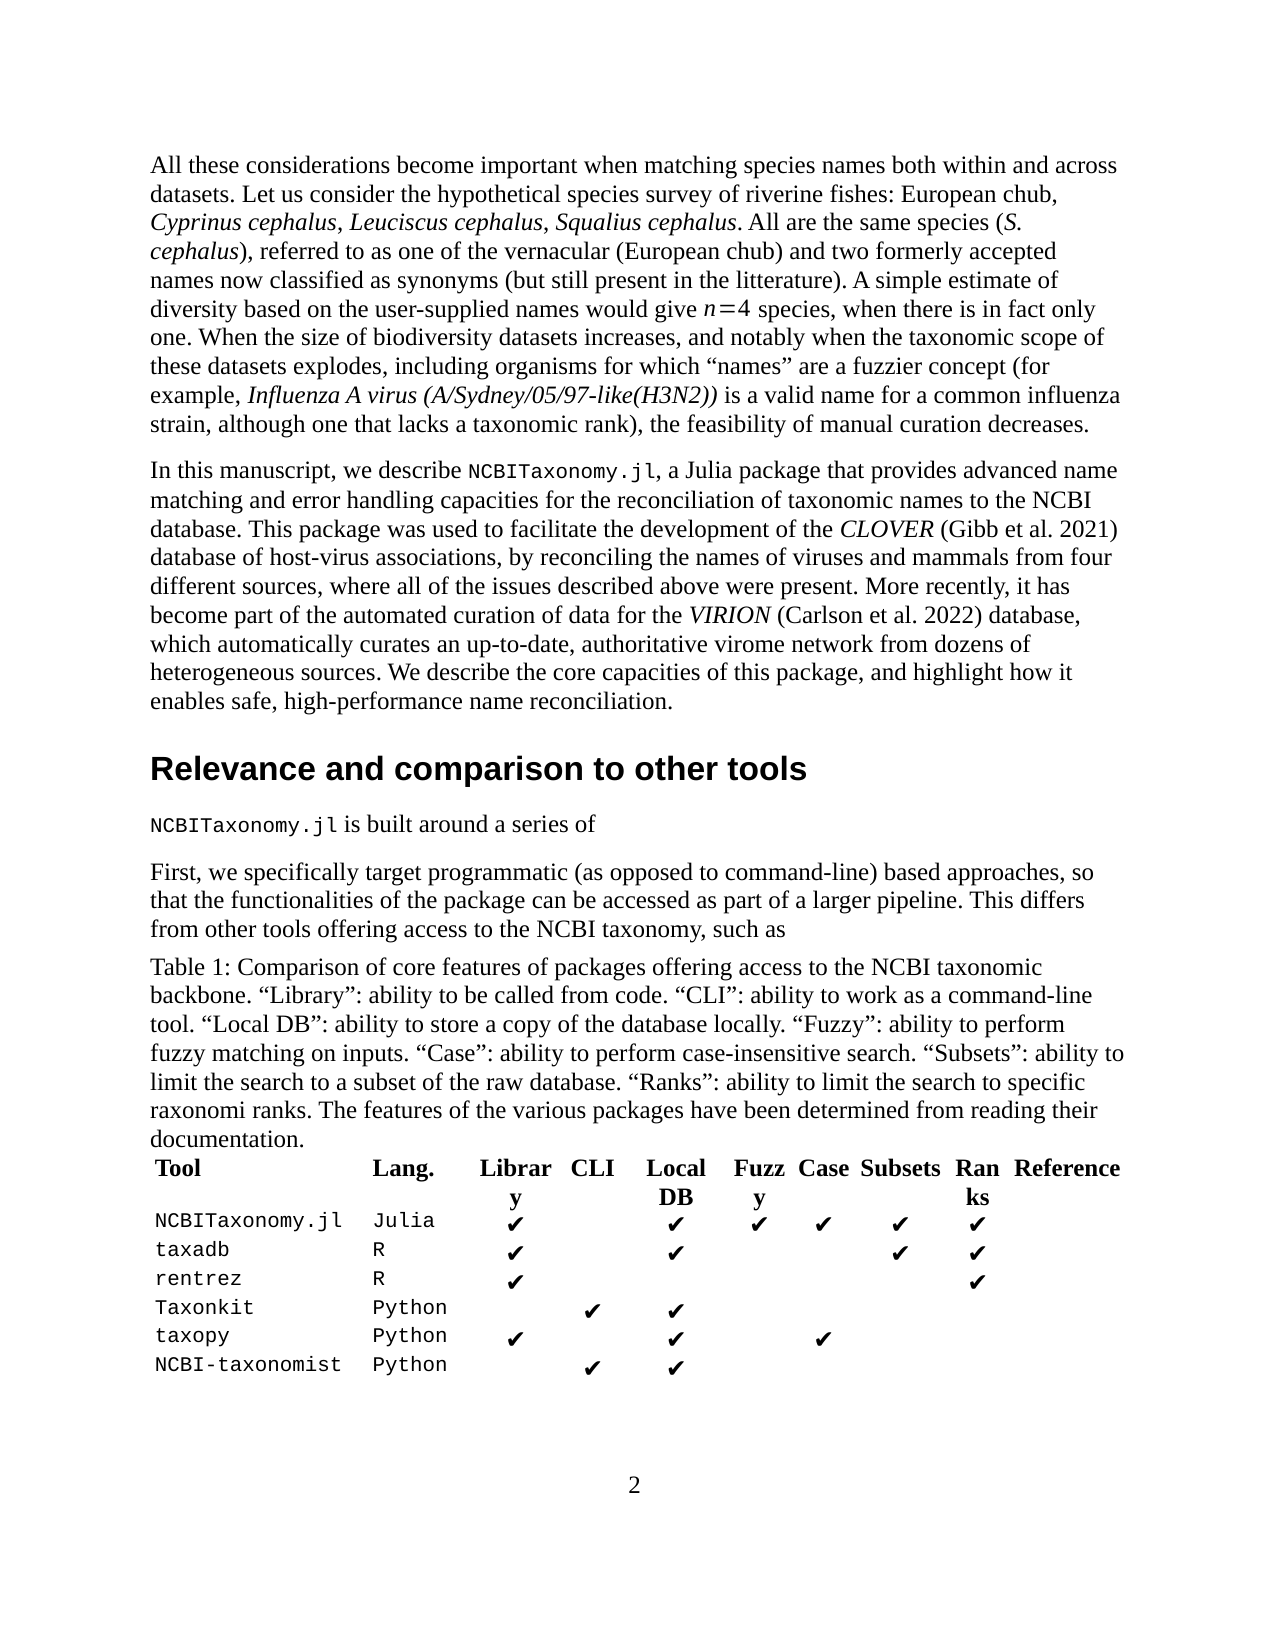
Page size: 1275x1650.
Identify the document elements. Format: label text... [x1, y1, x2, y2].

table_cell [561, 1268, 624, 1297]
table_cell [945, 1297, 1009, 1326]
table_header Ranks [945, 1153, 1009, 1211]
table_cell [727, 1354, 791, 1383]
table_cell ✔️ [561, 1297, 624, 1326]
table_cell ✔️ [945, 1211, 1009, 1239]
text All these considerations become important when matching species names both within and across datasets. Let us consider the hypothetical species survey of riverine fishes: European chub, Cyprinus cephalus, Leuciscus cephalus, Squalius cephalus. All are the same species (S. cephalus), referred to as one of the vernacular (European chub) and two formerly accepted names now classified as synonyms (but still present in the litterature). A simple estimate of diversity based on the user-supplied names would give species, when there is in fact only one. When the size of biodiversity datasets increases, and notably when the taxonomic scope of these datasets explodes, including organisms for which “names” are a fuzzier concept (for example, Influenza A virus (A/Sydney/05/97-like(H3N2)) is a valid name for a common influenza strain, although one that lacks a taxonomic rank), the feasibility of manual curation decreases. [150, 150, 1125, 437]
table_cell Taxonkit [150, 1297, 368, 1326]
table_cell ✔️ [625, 1297, 727, 1326]
table_cell Julia [368, 1211, 471, 1239]
table_cell [1010, 1354, 1125, 1383]
table_cell taxadb [150, 1239, 368, 1268]
table_header Case [791, 1153, 856, 1211]
table_cell Python [368, 1354, 471, 1383]
table_cell ✔️ [625, 1354, 727, 1383]
table_header Local DB [625, 1153, 727, 1211]
table_cell [791, 1354, 856, 1383]
table_cell ✔️ [727, 1211, 791, 1239]
table_cell ✔️ [945, 1268, 1009, 1297]
table_cell [727, 1326, 791, 1354]
table_header Tool [150, 1153, 368, 1211]
table_cell ✔️ [561, 1354, 624, 1383]
table_header CLI [561, 1153, 624, 1211]
table_cell ✔️ [791, 1211, 856, 1239]
text NCBITaxonomy.jl is built around a series of [150, 809, 1125, 839]
table_cell [1010, 1211, 1125, 1239]
table_cell [561, 1326, 624, 1354]
table_cell ✔️ [471, 1211, 561, 1239]
table_cell Python [368, 1297, 471, 1326]
table_cell ✔️ [471, 1239, 561, 1268]
table_cell R [368, 1268, 471, 1297]
table_cell [945, 1354, 1009, 1383]
table_cell [856, 1268, 945, 1297]
table_cell [625, 1268, 727, 1297]
table_cell [471, 1354, 561, 1383]
table_header Lang. [368, 1153, 471, 1211]
text Table 1: Comparison of core features of packages offering access to the NCBI taxonomic backbone. “Library”: ability to be called from code. “CLI”: ability to work as a command-line tool. “Local DB”: ability to store a copy of the database locally. “Fuzzy”: ability to perform fuzzy matching on inputs. “Case”: ability to perform case-insensitive search. “Subsets”: ability to limit the search to a subset of the raw database. “Ranks”: ability to limit the search to specific raxonomi ranks. The features of the various packages have been determined from reading their documentation. [150, 952, 1125, 1153]
table_cell [727, 1297, 791, 1326]
table_cell rentrez [150, 1268, 368, 1297]
table_cell ✔️ [471, 1268, 561, 1297]
table_cell Python [368, 1326, 471, 1354]
table_header Fuzzy [727, 1153, 791, 1211]
table_cell [791, 1239, 856, 1268]
table_cell [1010, 1297, 1125, 1326]
table_cell ✔️ [471, 1326, 561, 1354]
table_cell [561, 1211, 624, 1239]
table_cell ✔️ [791, 1326, 856, 1354]
text In this manuscript, we describe NCBITaxonomy.jl, a Julia package that provides advanced name matching and error handling capacities for the reconciliation of taxonomic names to the NCBI database. This package was used to facilitate the development of the CLOVER (Gibb et al. 2021) database of host-virus associations, by reconciling the names of viruses and mammals from four different sources, where all of the issues described above were present. More recently, it has become part of the automated curation of data for the VIRION (Carlson et al. 2022) database, which automatically curates an up-to-date, authoritative virome network from dozens of heterogeneous sources. We describe the core capacities of this package, and highlight how it enables safe, high-performance name reconciliation. [150, 455, 1125, 715]
table_cell [727, 1239, 791, 1268]
table_cell [1010, 1326, 1125, 1354]
table_cell ✔️ [625, 1211, 727, 1239]
table_cell [791, 1297, 856, 1326]
table_cell [561, 1239, 624, 1268]
table_cell NCBI-taxonomist [150, 1354, 368, 1383]
table_cell [471, 1297, 561, 1326]
table_cell NCBITaxonomy.jl [150, 1211, 368, 1239]
table_cell [791, 1268, 856, 1297]
table_cell [727, 1268, 791, 1297]
table_cell ✔️ [856, 1211, 945, 1239]
table_header Reference [1010, 1153, 1125, 1211]
table_cell [1010, 1268, 1125, 1297]
table_cell ✔️ [625, 1239, 727, 1268]
table_cell R [368, 1239, 471, 1268]
table_cell [856, 1297, 945, 1326]
table_cell [856, 1354, 945, 1383]
table_cell ✔️ [945, 1239, 1009, 1268]
table_cell [945, 1326, 1009, 1354]
table_header Library [471, 1153, 561, 1211]
table_header Subsets [856, 1153, 945, 1211]
table_cell ✔️ [625, 1326, 727, 1354]
table_cell [856, 1326, 945, 1354]
table_cell [1010, 1239, 1125, 1268]
table_cell ✔️ [856, 1239, 945, 1268]
subtitle Relevance and comparison to other tools [150, 749, 1125, 788]
text First, we specifically target programmatic (as opposed to command-line) based approaches, so that the functionalities of the package can be accessed as part of a larger pipeline. This differs from other tools offering access to the NCBI taxonomy, such as [150, 857, 1125, 943]
table_cell taxopy [150, 1326, 368, 1354]
